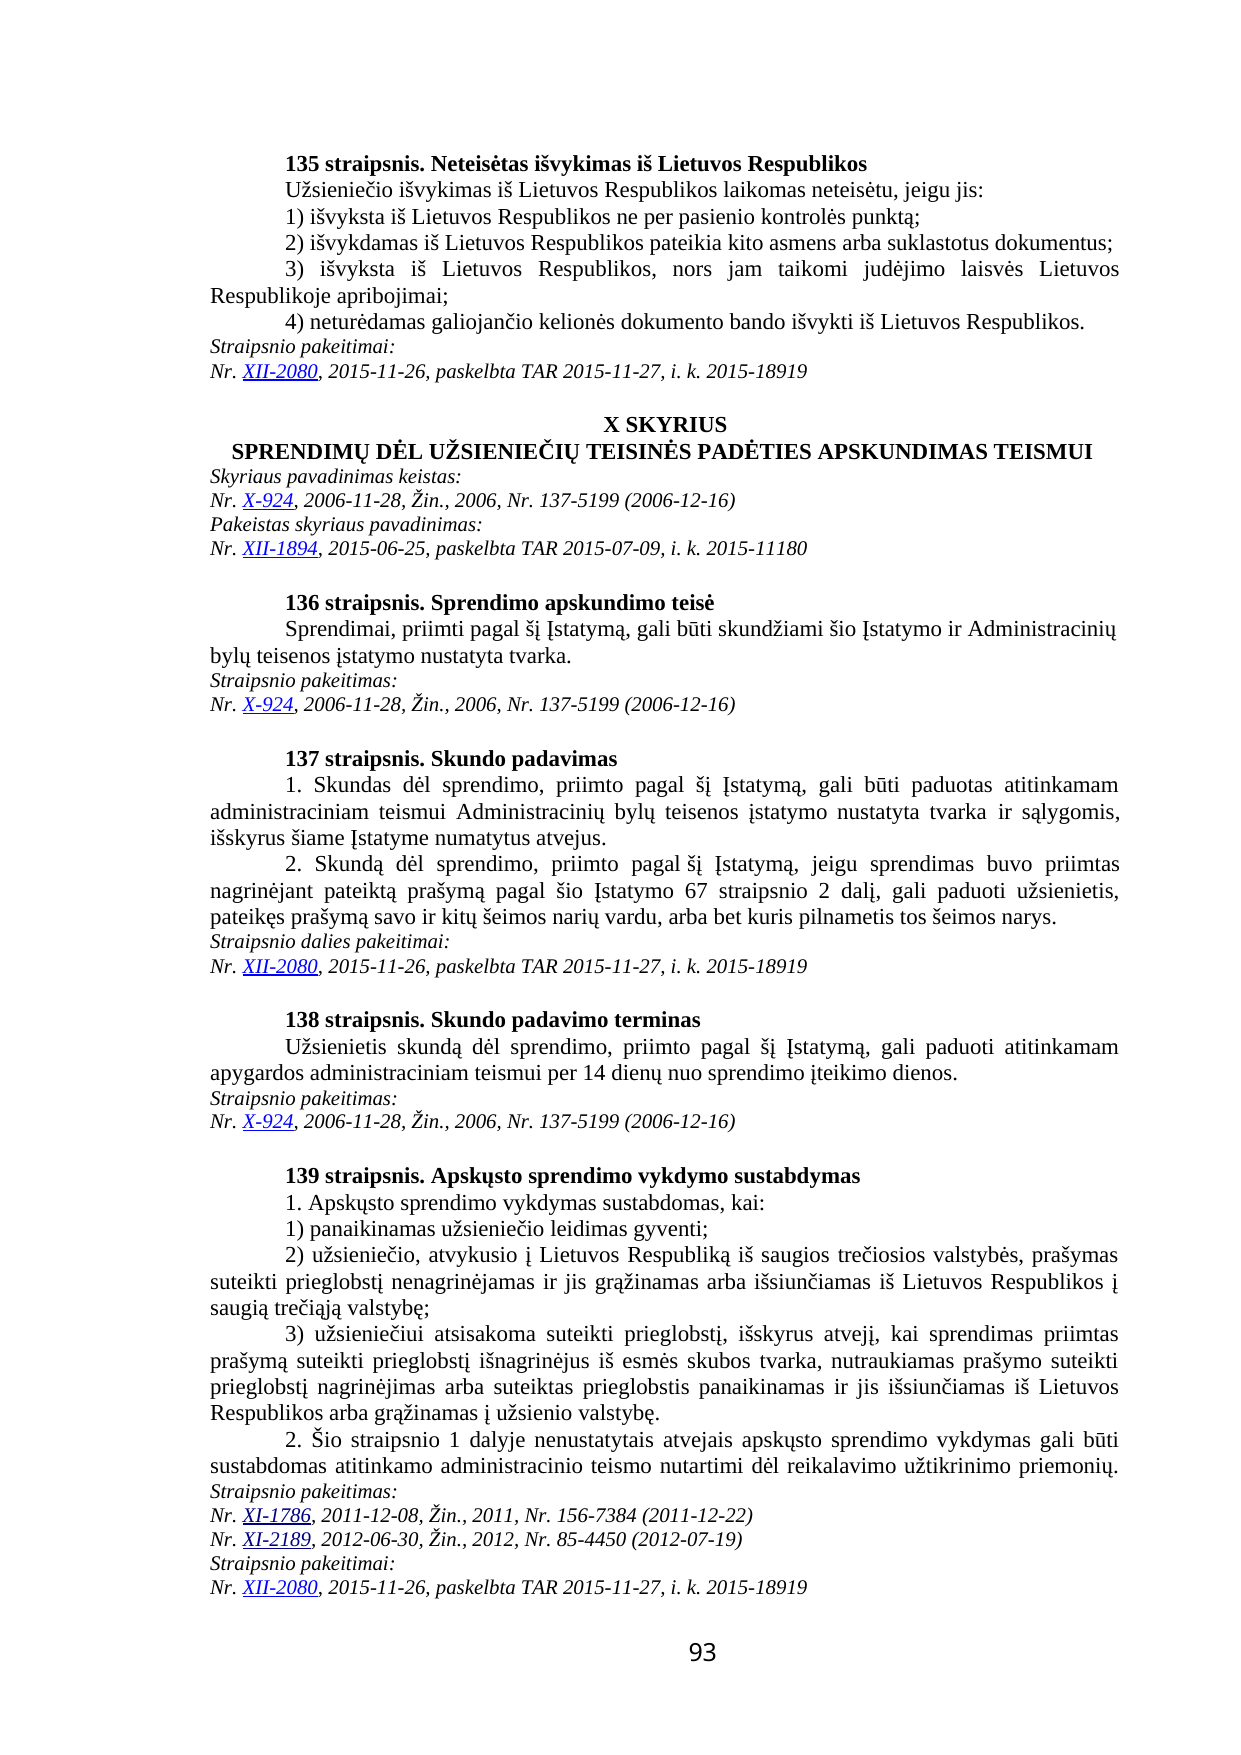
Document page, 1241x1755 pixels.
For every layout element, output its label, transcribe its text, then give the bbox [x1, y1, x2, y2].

text 1) išvyksta iš Lietuvos Respublikos ne per pasienio kontrolės punktą; [210, 203, 1120, 229]
text Straipsnio dalies pakeitimai: [210, 929, 1120, 953]
text 138 straipsnis. Skundo padavimo terminas [210, 1006, 1120, 1033]
text SPRENDIMŲ DĖL UŽSIENIEČIŲ TEISINĖS PADĖTIES APSKUNDIMAS TEISMUI [210, 438, 1120, 464]
text 2) užsieniečio, atvykusio į Lietuvos Respubliką iš saugios trečiosios valstybės, prašymas suteikti prieglobstį nenagrinėjamas ir jis grąžinamas arba išsiunčiamas iš Lietuvos Respublikos į saugią trečiąją valstybę; [210, 1241, 1120, 1320]
text 3) užsieniečiui atsisakoma suteikti prieglobstį, išskyrus atvejį, kai sprendimas priimtas prašymą suteikti prieglobstį išnagrinėjus iš esmės skubos tvarka, nutraukiamas prašymo suteikti prieglobstį nagrinėjimas arba suteiktas prieglobstis panaikinamas ir jis išsiunčiamas iš Lietuvos Respublikos arba grąžinamas į užsienio valstybę. [210, 1320, 1120, 1426]
text Nr. X-924, 2006-11-28, Žin., 2006, Nr. 137-5199 (2006-12-16) [210, 488, 1120, 512]
text 135 straipsnis. Neteisėtas išvykimas iš Lietuvos Respublikos [210, 150, 1120, 176]
text 2) išvykdamas iš Lietuvos Respublikos pateikia kito asmens arba suklastotus dokumentus; [210, 229, 1120, 255]
text Straipsnio pakeitimai: [210, 334, 1120, 358]
text Straipsnio pakeitimas: [210, 1085, 1120, 1109]
text 139 straipsnis. Apskųsto sprendimo vykdymo sustabdymas [210, 1162, 1120, 1189]
text 2. Skundą dėl sprendimo, priimto pagal šį Įstatymą, jeigu sprendimas buvo priimtas nagrinėjant pateiktą prašymą pagal šio Įstatymo 67 straipsnio 2 dalį, gali paduoti užsienietis, pateikęs prašymą savo ir kitų šeimos narių vardu, arba bet kuris pilnametis tos šeimos narys. [210, 850, 1120, 929]
text Nr. XI-1786, 2011-12-08, Žin., 2011, Nr. 156-7384 (2011-12-22) [210, 1503, 1120, 1527]
text Nr. X-924, 2006-11-28, Žin., 2006, Nr. 137-5199 (2006-12-16) [210, 692, 1120, 716]
text Nr. XII-1894, 2015-06-25, paskelbta TAR 2015-07-09, i. k. 2015-11180 [210, 536, 1120, 560]
text Nr. XII-2080, 2015-11-26, paskelbta TAR 2015-11-27, i. k. 2015-18919 [210, 953, 1120, 978]
text 136 straipsnis. Sprendimo apskundimo teisė [210, 589, 1120, 615]
text Skyriaus pavadinimas keistas: [210, 464, 1120, 488]
text Nr. XII-2080, 2015-11-26, paskelbta TAR 2015-11-27, i. k. 2015-18919 [210, 358, 1120, 383]
text 4) neturėdamas galiojančio kelionės dokumento bando išvykti iš Lietuvos Respublikos. [210, 308, 1120, 334]
text X SKYRIUS [210, 411, 1120, 438]
text Straipsnio pakeitimai: [210, 1551, 1120, 1575]
text Sprendimai, priimti pagal šį Įstatymą, gali būti skundžiami šio Įstatymo ir Administracinių bylų teisenos įstatymo nustatyta tvarka. [210, 615, 1120, 668]
text Pakeistas skyriaus pavadinimas: [210, 512, 1120, 536]
text Straipsnio pakeitimas: [210, 668, 1120, 692]
text 1. Skundas dėl sprendimo, priimto pagal šį Įstatymą, gali būti paduotas atitinkamam administraciniam teismui Administracinių bylų teisenos įstatymo nustatyta tvarka ir sąlygomis, išskyrus šiame Įstatyme numatytus atvejus. [210, 771, 1120, 850]
text 1. Apskųsto sprendimo vykdymas sustabdomas, kai: [210, 1189, 1120, 1215]
text Užsieniečio išvykimas iš Lietuvos Respublikos laikomas neteisėtu, jeigu jis: [210, 176, 1120, 203]
text 137 straipsnis. Skundo padavimas [210, 745, 1120, 771]
text Užsienietis skundą dėl sprendimo, priimto pagal šį Įstatymą, gali paduoti atitinkamam apygardos administraciniam teismui per 14 dienų nuo sprendimo įteikimo dienos. [210, 1033, 1120, 1085]
text Nr. X-924, 2006-11-28, Žin., 2006, Nr. 137-5199 (2006-12-16) [210, 1109, 1120, 1133]
text 2. Šio straipsnio 1 dalyje nenustatytais atvejais apskųsto sprendimo vykdymas gali būti sustabdomas atitinkamo administracinio teismo nutartimi dėl reikalavimo užtikrinimo priemonių. Straipsnio pakeitimas: [210, 1426, 1120, 1503]
text Nr. XII-2080, 2015-11-26, paskelbta TAR 2015-11-27, i. k. 2015-18919 [210, 1575, 1120, 1599]
text 3) išvyksta iš Lietuvos Respublikos, nors jam taikomi judėjimo laisvės Lietuvos Respublikoje apribojimai; [210, 255, 1120, 308]
text Nr. XI-2189, 2012-06-30, Žin., 2012, Nr. 85-4450 (2012-07-19) [210, 1527, 1120, 1551]
text 1) panaikinamas užsieniečio leidimas gyventi; [210, 1215, 1120, 1241]
